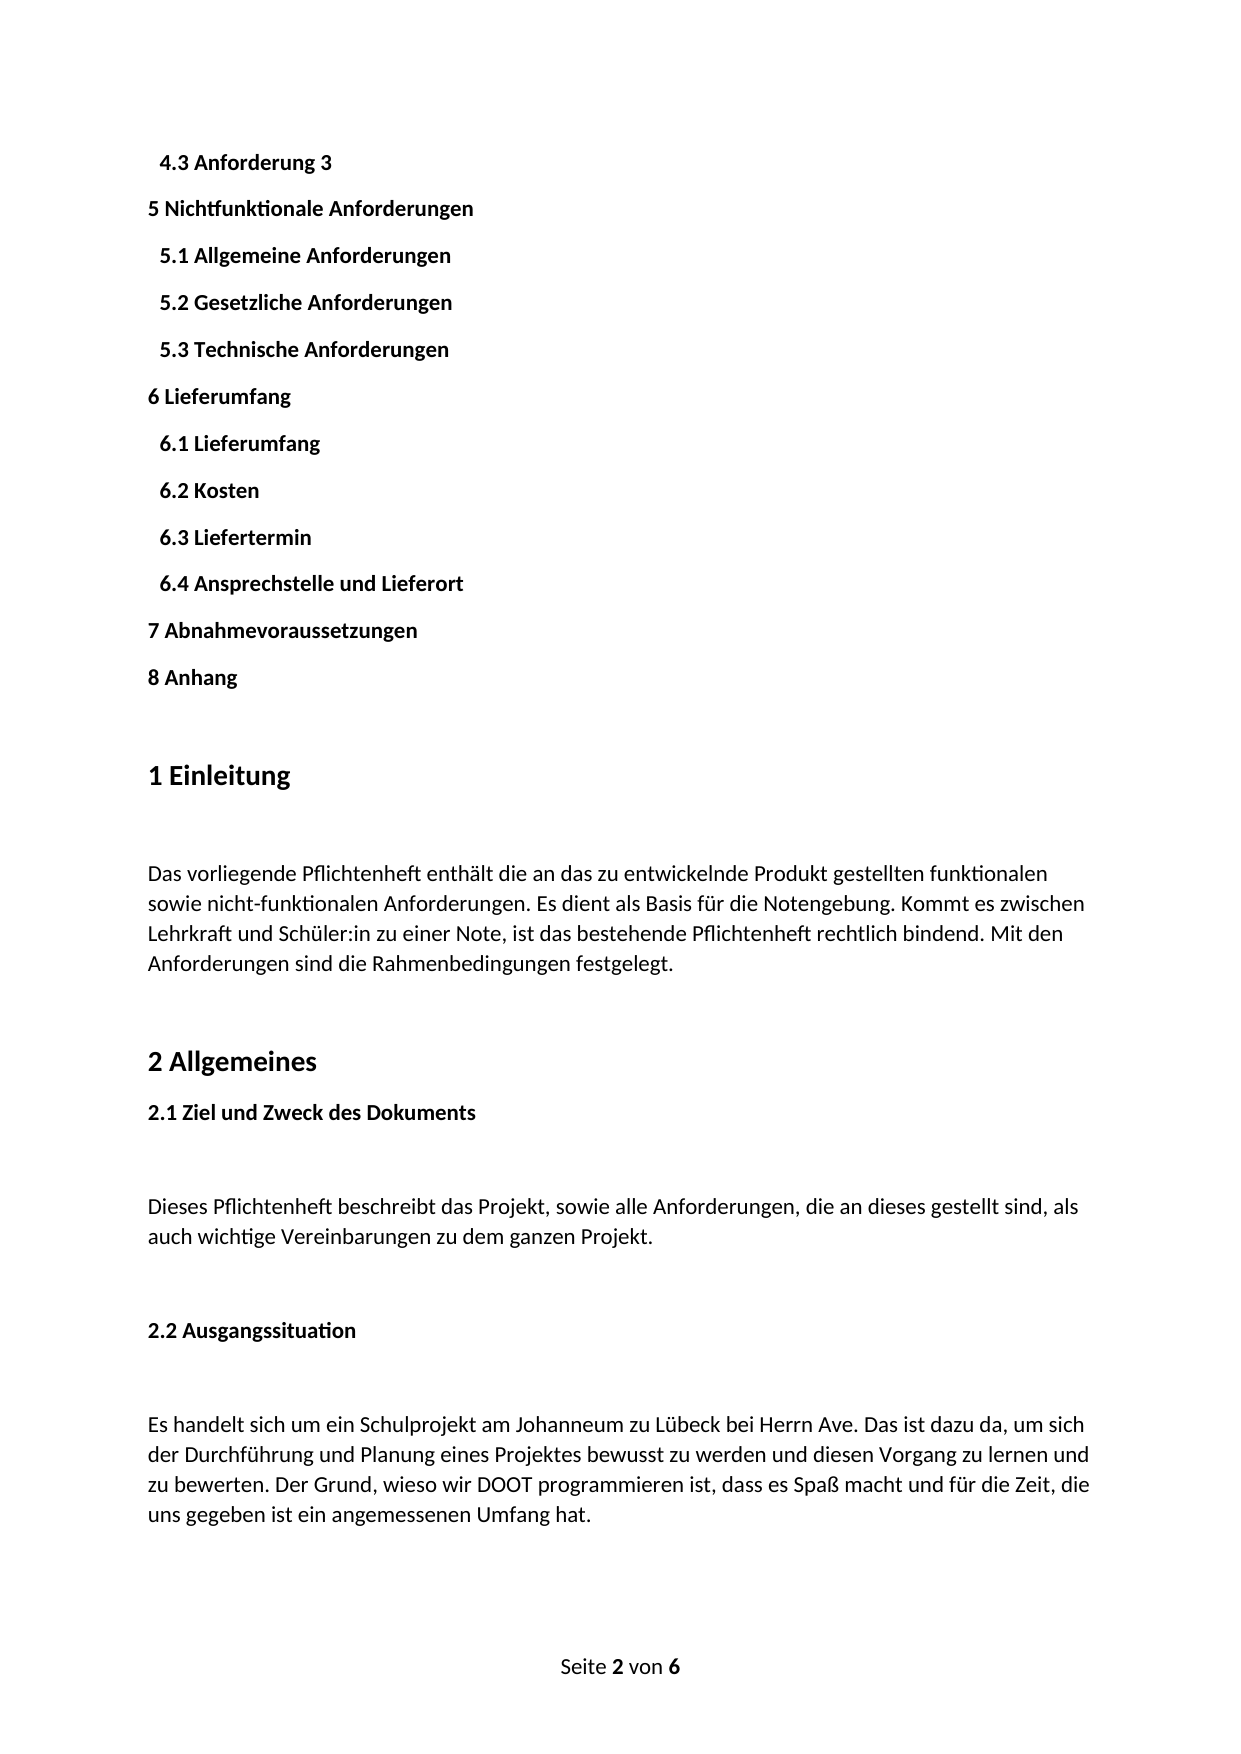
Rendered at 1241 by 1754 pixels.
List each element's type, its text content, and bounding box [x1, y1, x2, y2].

text Das vorliegende Pflichtenheft enthält die an das zu entwickelnde Produkt gestellten funktionalen sowie nicht-funktionalen Anforderungen. Es dient als Basis für die Notengebung. Kommt es zwischen Lehrkraft und Schüler:in zu einer Note, ist das bestehende Pflichtenheft rechtlich bindend. Mit den Anforderungen sind die Rahmenbedingungen festgelegt. [148, 859, 1093, 978]
text 7 Abnahmevoraussetzungen [148, 616, 1093, 644]
text Es handelt sich um ein Schulprojekt am Johanneum zu Lübeck bei Herrn Ave. Das ist dazu da, um sich der Durchführung und Planung eines Projektes bewusst zu werden und diesen Vorgang zu lernen und zu bewerten. Der Grund, wieso wir DOOT programmieren ist, dass es Spaß macht und für die Zeit, die uns gegeben ist ein angemessenen Umfang hat. [148, 1410, 1093, 1528]
text 6.2 Kosten [159, 476, 1093, 504]
text 2 Allgemeines [148, 1043, 1093, 1079]
text 5.1 Allgemeine Anforderungen [159, 241, 1093, 269]
text 2.1 Ziel und Zweck des Dokuments [148, 1098, 1093, 1126]
text 4.3 Anforderung 3 [159, 148, 1093, 176]
text 6.3 Liefertermin [159, 523, 1093, 551]
text 8 Anhang [148, 663, 1093, 691]
text 6 Lieferumfang [148, 382, 1093, 410]
text 1 Einleitung [148, 757, 1093, 793]
text 6.1 Lieferumfang [159, 429, 1093, 457]
text Dieses Pflichtenheft beschreibt das Projekt, sowie alle Anforderungen, die an dieses gestellt sind, als auch wichtige Vereinbarungen zu dem ganzen Projekt. [148, 1192, 1093, 1250]
text 5.2 Gesetzliche Anforderungen [159, 288, 1093, 316]
text 6.4 Ansprechstelle und Lieferort [159, 569, 1093, 597]
text 2.2 Ausgangssituation [148, 1316, 1093, 1344]
text 5 Nichtfunktionale Anforderungen [148, 194, 1093, 222]
text 5.3 Technische Anforderungen [159, 335, 1093, 363]
